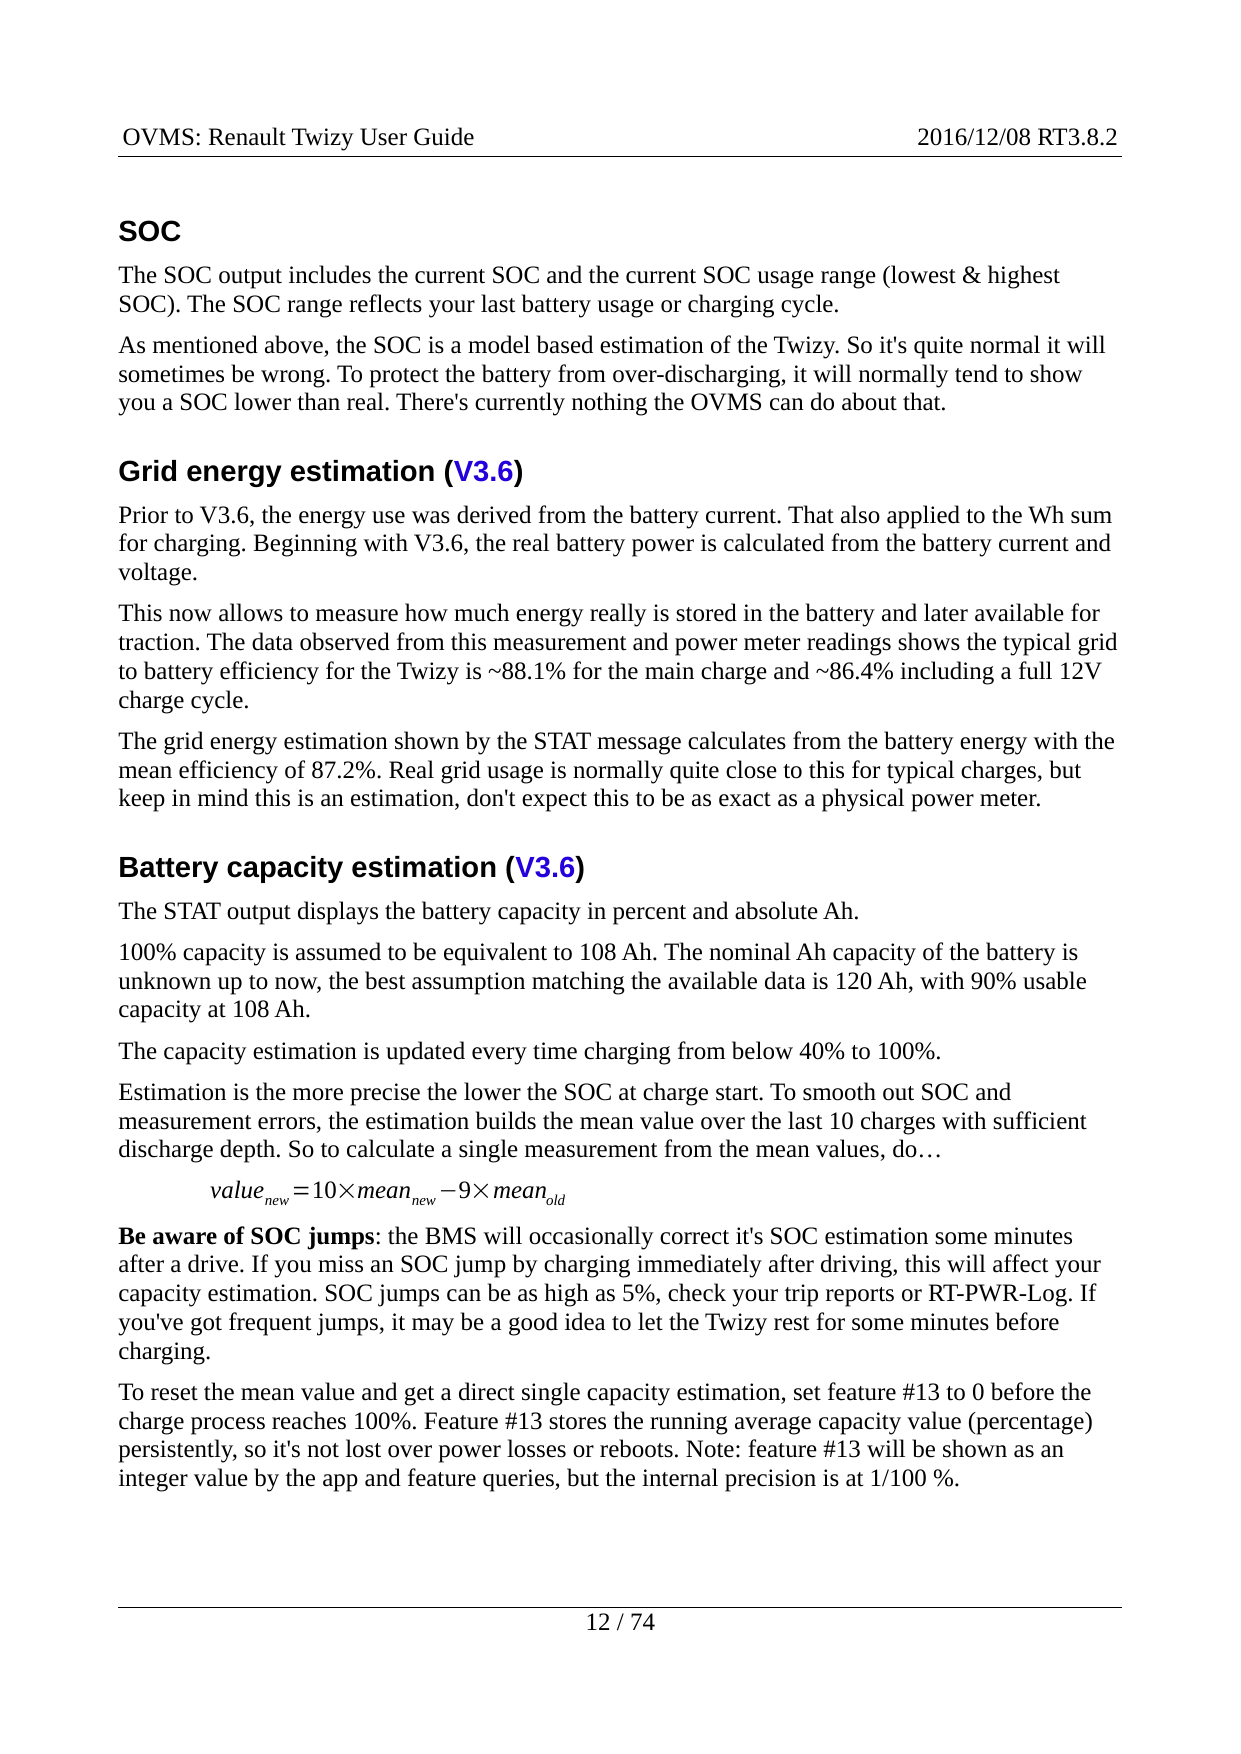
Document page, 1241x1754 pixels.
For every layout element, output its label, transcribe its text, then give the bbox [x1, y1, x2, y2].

subtitle Grid energy estimation (V3.6) [118, 454, 1122, 487]
text The grid energy estimation shown by the STAT message calculates from the battery energy with the mean efficiency of 87.2%. Real grid usage is normally quite close to this for typical charges, but keep in mind this is an estimation, don't expect this to be as exact as a physical power meter. [118, 726, 1122, 812]
text The SOC output includes the current SOC and the current SOC usage range (lowest & highest SOC). The SOC range reflects your last battery usage or charging cycle. [118, 260, 1122, 317]
text Prior to V3.6, the energy use was derived from the battery current. That also applied to the Wh sum for charging. Beginning with V3.6, the real battery power is calculated from the battery current and voltage. [118, 500, 1122, 586]
text This now allows to measure how much energy really is stored in the battery and later available for traction. The data observed from this measurement and power meter readings shows the typical grid to battery efficiency for the Twizy is ~88.1% for the main charge and ~86.4% including a full 12V charge cycle. [118, 598, 1122, 713]
text Be aware of SOC jumps: the BMS will occasionally correct it's SOC estimation some minutes after a drive. If you miss an SOC jump by charging immediately after driving, this will affect your capacity estimation. SOC jumps can be as high as 5%, check your trip reports or RT-PWR-Log. If you've got frequent jumps, it may be a good idea to let the Twizy rest for some minutes before charging. [118, 1221, 1122, 1364]
text As mentioned above, the SOC is a model based estimation of the Twizy. So it's quite normal it will sometimes be wrong. To protect the battery from over-discharging, it will normally tend to show you a SOC lower than real. There's currently nothing the OVMS can do about that. [118, 330, 1122, 416]
text To reset the mean value and get a direct single capacity estimation, set feature #13 to 0 before the charge process reaches 100%. Feature #13 stores the running average capacity value (percentage) persistently, so it's not lost over power losses or reboots. Note: feature #13 will be shown as an integer value by the app and feature queries, but the internal precision is at 1/100 %. [118, 1377, 1122, 1492]
text The STAT output displays the battery capacity in percent and absolute Ah. [118, 896, 1122, 924]
subtitle Battery capacity estimation (V3.6) [118, 850, 1122, 883]
text Estimation is the more precise the lower the SOC at charge start. To smooth out SOC and measurement errors, the estimation builds the mean value over the last 10 charges with sufficient discharge depth. So to calculate a single measurement from the mean values, do… [118, 1077, 1122, 1163]
text 100% capacity is assumed to be equivalent to 108 Ah. The nominal Ah capacity of the battery is unknown up to now, the best assumption matching the available data is 120 Ah, with 90% usable capacity at 108 Ah. [118, 937, 1122, 1023]
text The capacity estimation is updated every time charging from below 40% to 100%. [118, 1036, 1122, 1064]
subtitle SOC [118, 214, 1122, 247]
